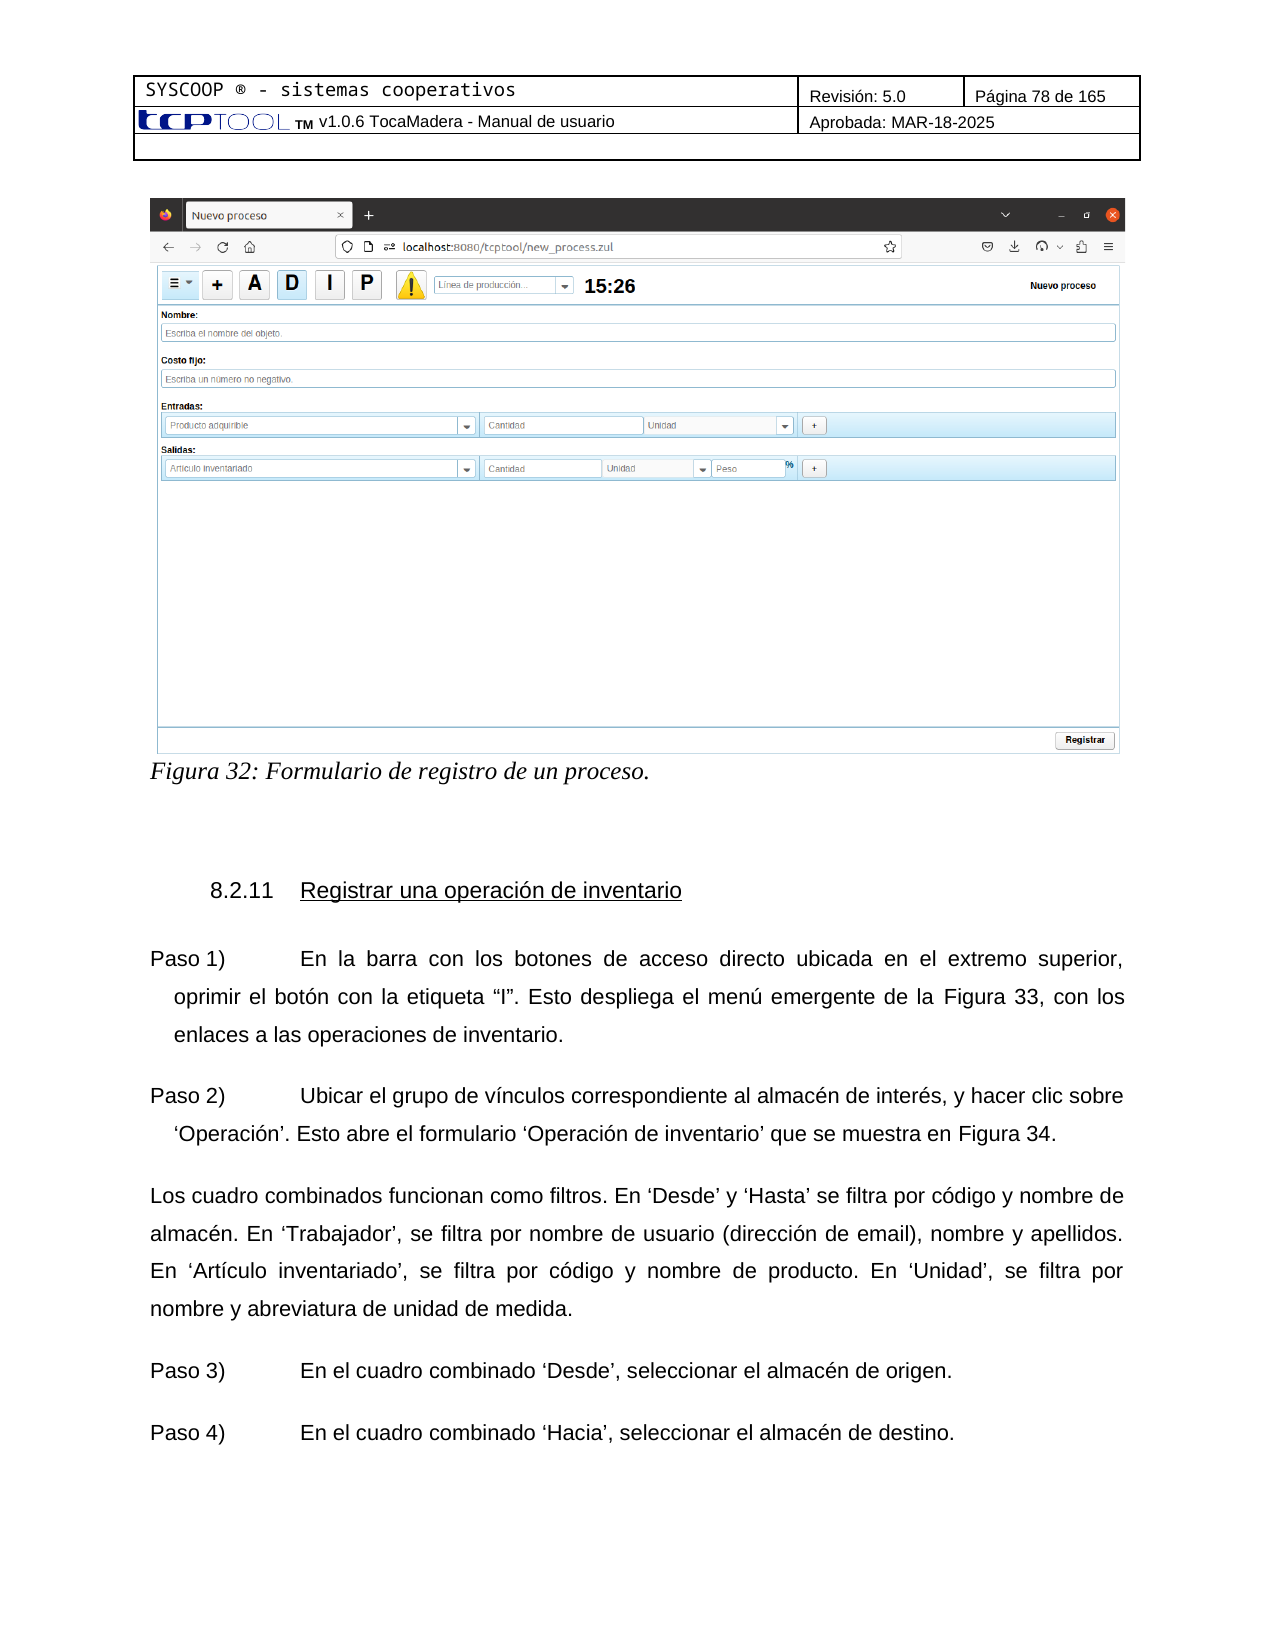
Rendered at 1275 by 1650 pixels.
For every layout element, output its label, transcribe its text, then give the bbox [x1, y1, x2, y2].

list En el cuadro combinado ‘Hacia’, seleccionar el almacén de destino. [150, 1420, 1125, 1445]
list En la barra con los botones de acceso directo ubicada en el extremo superior, oprimir el botón con la etiqueta “I”. Esto despliega el menú emergente de la Figura 33, con los enlaces a las operaciones de inventario. [150, 946, 1125, 1047]
list Ubicar el grupo de vínculos correspondiente al almacén de interés, y hacer clic sobre ‘Operación’. Esto abre el formulario ‘Operación de inventario’ que se muestra en Figura 34. [150, 1083, 1125, 1146]
subtitle Registrar una operación de inventario [210, 877, 1125, 904]
picture [138, 110, 290, 130]
picture [150, 198, 1125, 757]
text Figura 32: Formulario de registro de un proceso. [150, 757, 1125, 785]
text Los cuadro combinados funcionan como filtros. En ‘Desde’ y ‘Hasta’ se filtra por código y nombre de almacén. En ‘Trabajador’, se filtra por nombre de usuario (dirección de email), nombre y apellidos. En ‘Artículo inventariado’, se filtra por código y nombre de producto. En ‘Unidad’, se filtra por nombre y abreviatura de unidad de medida. [150, 1183, 1125, 1321]
list En el cuadro combinado ‘Desde’, seleccionar el almacén de origen. [150, 1358, 1125, 1383]
